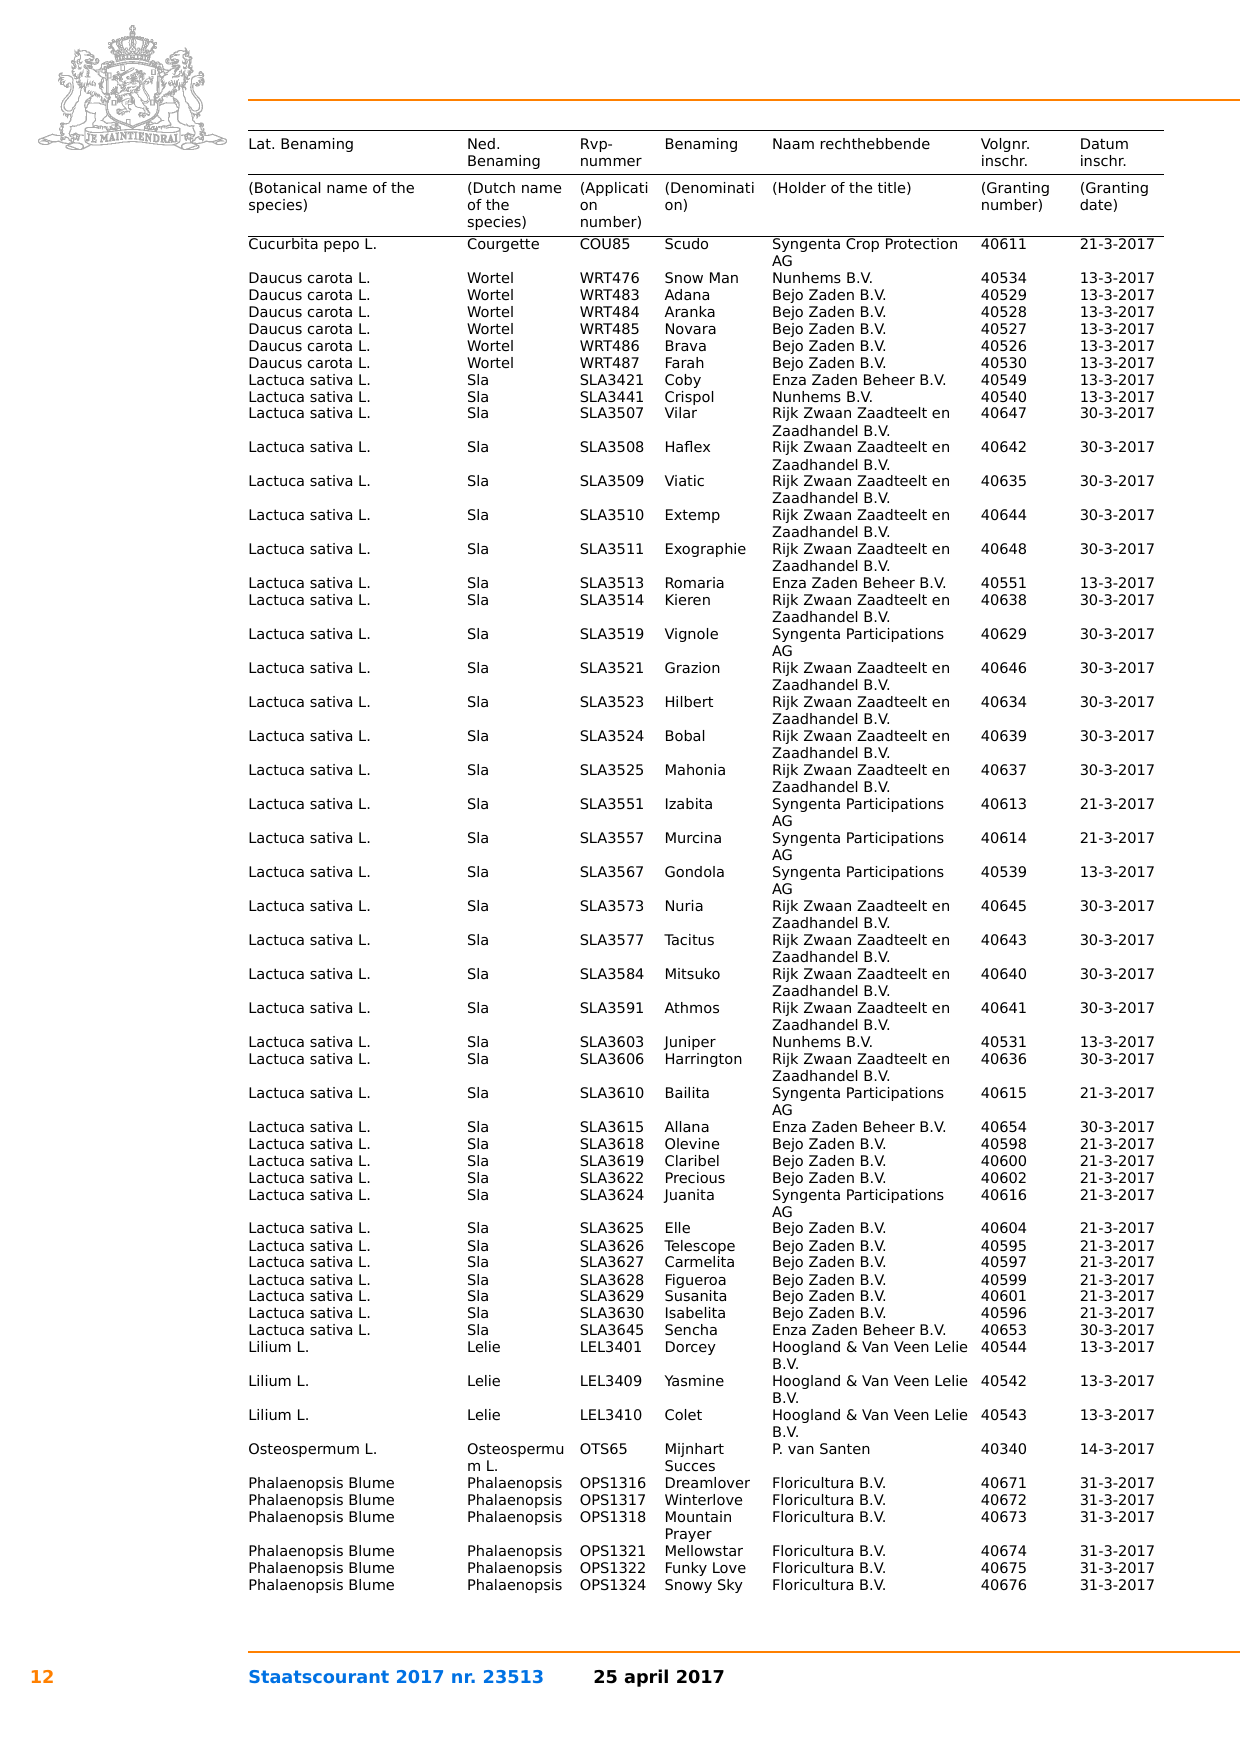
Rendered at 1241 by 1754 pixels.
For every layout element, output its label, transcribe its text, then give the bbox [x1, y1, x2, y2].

table_cell Lactuca sativa L. [248, 1153, 461, 1169]
picture [38, 25, 227, 150]
table_cell Bejo Zaden B.V. [766, 1305, 974, 1322]
table_cell OPS1322 [574, 1560, 658, 1577]
table_cell (Granting date) [1074, 175, 1163, 236]
table_cell Wortel [461, 355, 573, 371]
table_cell Phalaenopsis [461, 1543, 573, 1560]
table_cell Bobal [658, 728, 766, 762]
table_cell 21-3-2017 [1074, 1186, 1163, 1220]
table_cell Daucus carota L. [248, 304, 461, 321]
table_cell 40526 [975, 338, 1074, 354]
table_cell 40642 [975, 439, 1074, 473]
table_cell Sla [461, 592, 573, 626]
table_cell (Dutch name of the species) [461, 175, 573, 236]
table_cell Phalaenopsis [461, 1492, 573, 1509]
table_cell 21-3-2017 [1074, 1305, 1163, 1322]
table_cell OPS1318 [574, 1509, 658, 1543]
table_cell 13-3-2017 [1074, 864, 1163, 898]
table_cell Dreamlover [658, 1475, 766, 1492]
table_cell Nunhems B.V. [766, 1034, 974, 1051]
table_cell Syngenta Participations AG [766, 626, 974, 660]
table_cell Lelie [461, 1407, 573, 1441]
table_cell 30-3-2017 [1074, 728, 1163, 762]
table_cell SLA3630 [574, 1305, 658, 1322]
table_cell Sla [461, 898, 573, 932]
table_cell Yasmine [658, 1373, 766, 1407]
table_cell 40544 [975, 1339, 1074, 1373]
table_cell Daucus carota L. [248, 338, 461, 354]
table_cell SLA3508 [574, 439, 658, 473]
table_cell Lactuca sativa L. [248, 966, 461, 1000]
table_cell Winterlove [658, 1492, 766, 1509]
table_cell 40644 [975, 507, 1074, 541]
table_cell OTS65 [574, 1441, 658, 1475]
table_cell 21-3-2017 [1074, 1254, 1163, 1271]
table_cell 13-3-2017 [1074, 338, 1163, 354]
table_cell 40596 [975, 1305, 1074, 1322]
table_cell Hoogland & Van Veen Lelie B.V. [766, 1373, 974, 1407]
table_cell 30-3-2017 [1074, 966, 1163, 1000]
table_cell Lactuca sativa L. [248, 592, 461, 626]
table_cell Bejo Zaden B.V. [766, 304, 974, 321]
table_cell OPS1317 [574, 1492, 658, 1509]
table_cell Telescope [658, 1238, 766, 1254]
table_cell Athmos [658, 1000, 766, 1034]
table_cell (Holder of the title) [766, 175, 974, 236]
table_cell Lactuca sativa L. [248, 1288, 461, 1305]
table_cell Lelie [461, 1339, 573, 1373]
table_cell 13-3-2017 [1074, 355, 1163, 371]
table_cell Lactuca sativa L. [248, 405, 461, 439]
table_cell 40598 [975, 1136, 1074, 1152]
table_cell Sla [461, 694, 573, 728]
table_cell SLA3421 [574, 371, 658, 388]
table_cell Lactuca sativa L. [248, 898, 461, 932]
table_cell Phalaenopsis [461, 1577, 573, 1594]
table_cell Romaria [658, 575, 766, 592]
table_cell Izabita [658, 796, 766, 830]
table_cell Sla [461, 575, 573, 592]
table_cell Lactuca sativa L. [248, 1322, 461, 1339]
table_cell OPS1321 [574, 1543, 658, 1560]
table_cell 13-3-2017 [1074, 270, 1163, 287]
table_cell Sla [461, 1271, 573, 1288]
table_cell Lactuca sativa L. [248, 389, 461, 405]
table_cell Sla [461, 1288, 573, 1305]
table_cell Phalaenopsis Blume [248, 1509, 461, 1543]
table_cell SLA3509 [574, 473, 658, 507]
table_cell Daucus carota L. [248, 321, 461, 337]
table_cell Rijk Zwaan Zaadteelt en Zaadhandel B.V. [766, 898, 974, 932]
table_cell SLA3645 [574, 1322, 658, 1339]
table_cell Wortel [461, 270, 573, 287]
table_cell Floricultura B.V. [766, 1577, 974, 1594]
table_cell Sla [461, 1220, 573, 1237]
table_cell Phalaenopsis [461, 1509, 573, 1543]
table_cell Lelie [461, 1373, 573, 1407]
table_cell 40540 [975, 389, 1074, 405]
table_cell 30-3-2017 [1074, 1000, 1163, 1034]
table_cell WRT484 [574, 304, 658, 321]
table_cell Lactuca sativa L. [248, 575, 461, 592]
table_cell Lactuca sativa L. [248, 1305, 461, 1322]
table_cell Lactuca sativa L. [248, 1170, 461, 1186]
table_cell Viatic [658, 473, 766, 507]
table_cell Sla [461, 626, 573, 660]
table_header Lat. Benaming [248, 131, 461, 174]
table_cell Sla [461, 660, 573, 694]
table_cell SLA3523 [574, 694, 658, 728]
table_cell Syngenta Participations AG [766, 796, 974, 830]
table_cell Osteospermum L. [461, 1441, 573, 1475]
table_cell 40643 [975, 932, 1074, 966]
table_cell Sla [461, 1305, 573, 1322]
table_cell Phalaenopsis Blume [248, 1577, 461, 1594]
table_cell Kieren [658, 592, 766, 626]
table_cell SLA3519 [574, 626, 658, 660]
table_cell Phalaenopsis Blume [248, 1475, 461, 1492]
table_cell Coby [658, 371, 766, 388]
table_cell Nunhems B.V. [766, 270, 974, 287]
table_cell 13-3-2017 [1074, 1034, 1163, 1051]
table_cell 21-3-2017 [1074, 1153, 1163, 1169]
table_cell 40542 [975, 1373, 1074, 1407]
table_cell Wortel [461, 287, 573, 303]
table_cell 40653 [975, 1322, 1074, 1339]
table_cell SLA3624 [574, 1186, 658, 1220]
table_cell Bejo Zaden B.V. [766, 338, 974, 354]
table_cell Lactuca sativa L. [248, 728, 461, 762]
table_cell SLA3584 [574, 966, 658, 1000]
table_cell Sla [461, 1034, 573, 1051]
table_cell Sla [461, 507, 573, 541]
table_cell 30-3-2017 [1074, 1119, 1163, 1136]
table_cell Mitsuko [658, 966, 766, 1000]
table_cell Lactuca sativa L. [248, 541, 461, 575]
table_cell 40638 [975, 592, 1074, 626]
table_cell 21-3-2017 [1074, 1238, 1163, 1254]
table_header Datum inschr. [1074, 131, 1163, 174]
table_cell Floricultura B.V. [766, 1475, 974, 1492]
table_cell Lactuca sativa L. [248, 439, 461, 473]
table_cell Sla [461, 1170, 573, 1186]
table_cell Sla [461, 1000, 573, 1034]
table_cell SLA3513 [574, 575, 658, 592]
table_cell 30-3-2017 [1074, 932, 1163, 966]
table_cell Bejo Zaden B.V. [766, 1170, 974, 1186]
table_cell Murcina [658, 830, 766, 864]
table_cell Tacitus [658, 932, 766, 966]
table_cell 30-3-2017 [1074, 660, 1163, 694]
table_cell SLA3514 [574, 592, 658, 626]
table_cell 40675 [975, 1560, 1074, 1577]
table_cell Hilbert [658, 694, 766, 728]
table_cell Grazion [658, 660, 766, 694]
table_cell Sla [461, 966, 573, 1000]
table_cell Lactuca sativa L. [248, 660, 461, 694]
table_cell SLA3615 [574, 1119, 658, 1136]
table_cell Isabelita [658, 1305, 766, 1322]
table_cell 21-3-2017 [1074, 1136, 1163, 1152]
table_cell Bailita [658, 1085, 766, 1118]
table_cell 40597 [975, 1254, 1074, 1271]
table_cell 40645 [975, 898, 1074, 932]
table_cell 40637 [975, 762, 1074, 796]
table_cell SLA3619 [574, 1153, 658, 1169]
table_cell OPS1316 [574, 1475, 658, 1492]
table_cell Rijk Zwaan Zaadteelt en Zaadhandel B.V. [766, 966, 974, 1000]
table_cell Phalaenopsis Blume [248, 1492, 461, 1509]
table_cell 40604 [975, 1220, 1074, 1237]
table_cell 30-3-2017 [1074, 762, 1163, 796]
table_cell Lactuca sativa L. [248, 1186, 461, 1220]
table_cell SLA3521 [574, 660, 658, 694]
table_cell Lactuca sativa L. [248, 1271, 461, 1288]
table_cell Snowy Sky [658, 1577, 766, 1594]
table_cell SLA3524 [574, 728, 658, 762]
table_cell 40672 [975, 1492, 1074, 1509]
table_cell 14-3-2017 [1074, 1441, 1163, 1475]
table_cell SLA3629 [574, 1288, 658, 1305]
table_cell Lactuca sativa L. [248, 830, 461, 864]
table_cell (Denomination) [658, 175, 766, 236]
table_cell 40529 [975, 287, 1074, 303]
table_cell OPS1324 [574, 1577, 658, 1594]
table_cell 40676 [975, 1577, 1074, 1594]
table_cell Rijk Zwaan Zaadteelt en Zaadhandel B.V. [766, 473, 974, 507]
table_cell Sla [461, 864, 573, 898]
table_cell Rijk Zwaan Zaadteelt en Zaadhandel B.V. [766, 541, 974, 575]
table_cell 40647 [975, 405, 1074, 439]
table_cell 13-3-2017 [1074, 1339, 1163, 1373]
table_cell Lactuca sativa L. [248, 1034, 461, 1051]
table_cell Lactuca sativa L. [248, 626, 461, 660]
table_cell SLA3627 [574, 1254, 658, 1271]
table_cell Rijk Zwaan Zaadteelt en Zaadhandel B.V. [766, 932, 974, 966]
table_cell Sla [461, 1136, 573, 1152]
table_cell Lactuca sativa L. [248, 371, 461, 388]
table_cell Allana [658, 1119, 766, 1136]
table_cell Sla [461, 541, 573, 575]
table_cell 30-3-2017 [1074, 507, 1163, 541]
table_cell Lactuca sativa L. [248, 932, 461, 966]
table_cell 40543 [975, 1407, 1074, 1441]
table_cell Mijnhart Succes [658, 1441, 766, 1475]
table_cell Figueroa [658, 1271, 766, 1288]
table_cell Osteospermum L. [248, 1441, 461, 1475]
table_cell Mellowstar [658, 1543, 766, 1560]
table_cell Bejo Zaden B.V. [766, 355, 974, 371]
table_cell Mountain Prayer [658, 1509, 766, 1543]
table_cell Phalaenopsis [461, 1475, 573, 1492]
table_cell 40671 [975, 1475, 1074, 1492]
table_cell Lactuca sativa L. [248, 762, 461, 796]
table_cell 40613 [975, 796, 1074, 830]
table_cell Lilium L. [248, 1373, 461, 1407]
table_cell SLA3525 [574, 762, 658, 796]
table_cell WRT486 [574, 338, 658, 354]
table_cell Sla [461, 1153, 573, 1169]
table_cell SLA3511 [574, 541, 658, 575]
table_cell SLA3551 [574, 796, 658, 830]
table_cell Sla [461, 371, 573, 388]
table_cell Gondola [658, 864, 766, 898]
table_cell Hoogland & Van Veen Lelie B.V. [766, 1407, 974, 1441]
table_cell 30-3-2017 [1074, 541, 1163, 575]
table_cell WRT487 [574, 355, 658, 371]
table_cell Extemp [658, 507, 766, 541]
table_cell Wortel [461, 338, 573, 354]
table_cell Rijk Zwaan Zaadteelt en Zaadhandel B.V. [766, 507, 974, 541]
table_header Volgnr. inschr. [975, 131, 1074, 174]
table_cell Carmelita [658, 1254, 766, 1271]
table_cell Claribel [658, 1153, 766, 1169]
table_cell 40600 [975, 1153, 1074, 1169]
table_cell SLA3606 [574, 1051, 658, 1084]
table_cell Lactuca sativa L. [248, 1000, 461, 1034]
table_header Ned. Benaming [461, 131, 573, 174]
table_cell SLA3603 [574, 1034, 658, 1051]
table_cell Syngenta Participations AG [766, 1186, 974, 1220]
table_cell (Application number) [574, 175, 658, 236]
table_cell Wortel [461, 321, 573, 337]
table_cell Rijk Zwaan Zaadteelt en Zaadhandel B.V. [766, 592, 974, 626]
table_cell 30-3-2017 [1074, 626, 1163, 660]
table_cell Syngenta Crop Protection AG [766, 237, 974, 269]
table_cell Floricultura B.V. [766, 1492, 974, 1509]
table_cell Sla [461, 439, 573, 473]
table_cell Sla [461, 830, 573, 864]
table_cell Daucus carota L. [248, 287, 461, 303]
table_cell Dorcey [658, 1339, 766, 1373]
table_cell Sla [461, 473, 573, 507]
table_cell SLA3618 [574, 1136, 658, 1152]
table_cell Juniper [658, 1034, 766, 1051]
table_cell Floricultura B.V. [766, 1509, 974, 1543]
table_cell Crispol [658, 389, 766, 405]
table_cell Harrington [658, 1051, 766, 1084]
table_cell 40634 [975, 694, 1074, 728]
table_cell SLA3622 [574, 1170, 658, 1186]
table_cell Lilium L. [248, 1407, 461, 1441]
table_cell 30-3-2017 [1074, 405, 1163, 439]
table_cell Sla [461, 1051, 573, 1084]
table_cell SLA3628 [574, 1271, 658, 1288]
table_cell Lactuca sativa L. [248, 796, 461, 830]
table_cell Bejo Zaden B.V. [766, 1153, 974, 1169]
table_cell 13-3-2017 [1074, 321, 1163, 337]
table_cell Scudo [658, 237, 766, 269]
table_cell 40539 [975, 864, 1074, 898]
table_cell Funky Love [658, 1560, 766, 1577]
table_cell 21-3-2017 [1074, 1220, 1163, 1237]
table_cell 30-3-2017 [1074, 592, 1163, 626]
table_cell 13-3-2017 [1074, 1373, 1163, 1407]
table_cell 13-3-2017 [1074, 304, 1163, 321]
table_cell 40527 [975, 321, 1074, 337]
table_cell 13-3-2017 [1074, 1407, 1163, 1441]
table_cell Aranka [658, 304, 766, 321]
table_cell Sla [461, 1119, 573, 1136]
table_cell Lactuca sativa L. [248, 1238, 461, 1254]
table_cell 13-3-2017 [1074, 371, 1163, 388]
table_cell Enza Zaden Beheer B.V. [766, 1119, 974, 1136]
table_cell 40615 [975, 1085, 1074, 1118]
table_cell 21-3-2017 [1074, 1170, 1163, 1186]
table_cell 13-3-2017 [1074, 575, 1163, 592]
table_cell 40528 [975, 304, 1074, 321]
table_cell Bejo Zaden B.V. [766, 1271, 974, 1288]
table_cell 21-3-2017 [1074, 237, 1163, 269]
table_cell Bejo Zaden B.V. [766, 1288, 974, 1305]
table_header Benaming [658, 131, 766, 174]
table_cell Sencha [658, 1322, 766, 1339]
table_cell 31-3-2017 [1074, 1492, 1163, 1509]
table_cell Rijk Zwaan Zaadteelt en Zaadhandel B.V. [766, 1051, 974, 1084]
table_cell Rijk Zwaan Zaadteelt en Zaadhandel B.V. [766, 405, 974, 439]
table_cell 30-3-2017 [1074, 1322, 1163, 1339]
table_cell Bejo Zaden B.V. [766, 1220, 974, 1237]
table_cell Lactuca sativa L. [248, 473, 461, 507]
table_cell SLA3573 [574, 898, 658, 932]
table_cell Phalaenopsis Blume [248, 1543, 461, 1560]
table_cell 40636 [975, 1051, 1074, 1084]
table_cell Bejo Zaden B.V. [766, 1254, 974, 1271]
table_cell 21-3-2017 [1074, 1288, 1163, 1305]
table_cell Sla [461, 1186, 573, 1220]
table_cell 40340 [975, 1441, 1074, 1475]
table_cell 40674 [975, 1543, 1074, 1560]
table_cell 40534 [975, 270, 1074, 287]
table_cell SLA3441 [574, 389, 658, 405]
table_cell Mahonia [658, 762, 766, 796]
table_cell LEL3409 [574, 1373, 658, 1407]
table_cell Sla [461, 1238, 573, 1254]
table_cell 30-3-2017 [1074, 473, 1163, 507]
table_cell Enza Zaden Beheer B.V. [766, 575, 974, 592]
table_cell Lactuca sativa L. [248, 1220, 461, 1237]
table_cell 40551 [975, 575, 1074, 592]
table_cell Vignole [658, 626, 766, 660]
table_cell Phalaenopsis Blume [248, 1560, 461, 1577]
table_cell Sla [461, 1254, 573, 1271]
table_cell Lactuca sativa L. [248, 1119, 461, 1136]
table_cell Rijk Zwaan Zaadteelt en Zaadhandel B.V. [766, 439, 974, 473]
table_cell Sla [461, 728, 573, 762]
table_cell Colet [658, 1407, 766, 1441]
table_cell SLA3507 [574, 405, 658, 439]
table_cell Sla [461, 796, 573, 830]
table_cell SLA3510 [574, 507, 658, 541]
table_cell 40673 [975, 1509, 1074, 1543]
table_cell Floricultura B.V. [766, 1560, 974, 1577]
table_cell 40602 [975, 1170, 1074, 1186]
table_cell 30-3-2017 [1074, 439, 1163, 473]
table_cell WRT485 [574, 321, 658, 337]
table_cell WRT476 [574, 270, 658, 287]
table_cell Rijk Zwaan Zaadteelt en Zaadhandel B.V. [766, 728, 974, 762]
table_cell 40654 [975, 1119, 1074, 1136]
table_cell LEL3401 [574, 1339, 658, 1373]
table_cell Lilium L. [248, 1339, 461, 1373]
table_cell Novara [658, 321, 766, 337]
table_cell 31-3-2017 [1074, 1509, 1163, 1543]
table_cell Lactuca sativa L. [248, 1085, 461, 1118]
table_cell Exographie [658, 541, 766, 575]
table_cell 13-3-2017 [1074, 389, 1163, 405]
table_cell 40530 [975, 355, 1074, 371]
table_cell LEL3410 [574, 1407, 658, 1441]
table_cell (Granting number) [975, 175, 1074, 236]
table_header Rvp-nummer [574, 131, 658, 174]
table_cell Rijk Zwaan Zaadteelt en Zaadhandel B.V. [766, 694, 974, 728]
table_cell Floricultura B.V. [766, 1543, 974, 1560]
table_cell 40601 [975, 1288, 1074, 1305]
table_cell SLA3577 [574, 932, 658, 966]
table_cell Bejo Zaden B.V. [766, 1136, 974, 1152]
table_cell SLA3625 [574, 1220, 658, 1237]
table_cell 21-3-2017 [1074, 830, 1163, 864]
table_cell Lactuca sativa L. [248, 1254, 461, 1271]
table_cell SLA3591 [574, 1000, 658, 1034]
table_cell SLA3626 [574, 1238, 658, 1254]
table_cell Lactuca sativa L. [248, 864, 461, 898]
table_cell Enza Zaden Beheer B.V. [766, 371, 974, 388]
table_cell 30-3-2017 [1074, 1051, 1163, 1084]
table_cell Sla [461, 762, 573, 796]
table_cell 40531 [975, 1034, 1074, 1051]
table_cell Syngenta Participations AG [766, 830, 974, 864]
table_cell Bejo Zaden B.V. [766, 321, 974, 337]
table_cell Lactuca sativa L. [248, 694, 461, 728]
table_cell Nunhems B.V. [766, 389, 974, 405]
table_cell 40599 [975, 1271, 1074, 1288]
table_cell Bejo Zaden B.V. [766, 1238, 974, 1254]
table_cell 40549 [975, 371, 1074, 388]
table_cell Syngenta Participations AG [766, 1085, 974, 1118]
table_cell Hoogland & Van Veen Lelie B.V. [766, 1339, 974, 1373]
table_cell Precious [658, 1170, 766, 1186]
table_cell Vilar [658, 405, 766, 439]
table_cell 31-3-2017 [1074, 1560, 1163, 1577]
table_header Naam rechthebbende [766, 131, 974, 174]
table_cell Enza Zaden Beheer B.V. [766, 1322, 974, 1339]
table_cell 40611 [975, 237, 1074, 269]
table_cell Wortel [461, 304, 573, 321]
table_cell (Botanical name of the species) [248, 175, 461, 236]
table_cell 40646 [975, 660, 1074, 694]
table_cell 40629 [975, 626, 1074, 660]
table_cell 21-3-2017 [1074, 796, 1163, 830]
table_cell COU85 [574, 237, 658, 269]
table_cell Farah [658, 355, 766, 371]
table_cell 21-3-2017 [1074, 1271, 1163, 1288]
table_cell Adana [658, 287, 766, 303]
table_cell Nuria [658, 898, 766, 932]
table_cell SLA3567 [574, 864, 658, 898]
table_cell Brava [658, 338, 766, 354]
table_cell Rijk Zwaan Zaadteelt en Zaadhandel B.V. [766, 660, 974, 694]
table_cell Bejo Zaden B.V. [766, 287, 974, 303]
table_cell Sla [461, 1322, 573, 1339]
table_cell Lactuca sativa L. [248, 1051, 461, 1084]
table_cell Sla [461, 1085, 573, 1118]
table_cell Lactuca sativa L. [248, 1136, 461, 1152]
table_cell Cucurbita pepo L. [248, 237, 461, 269]
table_cell Susanita [658, 1288, 766, 1305]
table_cell Sla [461, 405, 573, 439]
table_cell 31-3-2017 [1074, 1577, 1163, 1594]
table_cell Haflex [658, 439, 766, 473]
table_cell 40595 [975, 1238, 1074, 1254]
table_cell WRT483 [574, 287, 658, 303]
table_cell Snow Man [658, 270, 766, 287]
table_cell 40614 [975, 830, 1074, 864]
table_cell 31-3-2017 [1074, 1475, 1163, 1492]
table_cell P. van Santen [766, 1441, 974, 1475]
table_cell Juanita [658, 1186, 766, 1220]
table_cell Courgette [461, 237, 573, 269]
table_cell Sla [461, 932, 573, 966]
table_cell 31-3-2017 [1074, 1543, 1163, 1560]
table_cell 21-3-2017 [1074, 1085, 1163, 1118]
table_cell 30-3-2017 [1074, 898, 1163, 932]
table_cell 40640 [975, 966, 1074, 1000]
table_cell Syngenta Participations AG [766, 864, 974, 898]
table_cell 30-3-2017 [1074, 694, 1163, 728]
table_cell Daucus carota L. [248, 355, 461, 371]
table_cell 40639 [975, 728, 1074, 762]
table_cell SLA3610 [574, 1085, 658, 1118]
table_cell Olevine [658, 1136, 766, 1152]
table_cell Lactuca sativa L. [248, 507, 461, 541]
table_cell Elle [658, 1220, 766, 1237]
table_cell Daucus carota L. [248, 270, 461, 287]
table_cell 40635 [975, 473, 1074, 507]
table_cell SLA3557 [574, 830, 658, 864]
table_cell 13-3-2017 [1074, 287, 1163, 303]
table_cell Rijk Zwaan Zaadteelt en Zaadhandel B.V. [766, 762, 974, 796]
table_cell Phalaenopsis [461, 1560, 573, 1577]
table_cell 40648 [975, 541, 1074, 575]
table_cell Rijk Zwaan Zaadteelt en Zaadhandel B.V. [766, 1000, 974, 1034]
table_cell 40616 [975, 1186, 1074, 1220]
table_cell Sla [461, 389, 573, 405]
table_cell 40641 [975, 1000, 1074, 1034]
